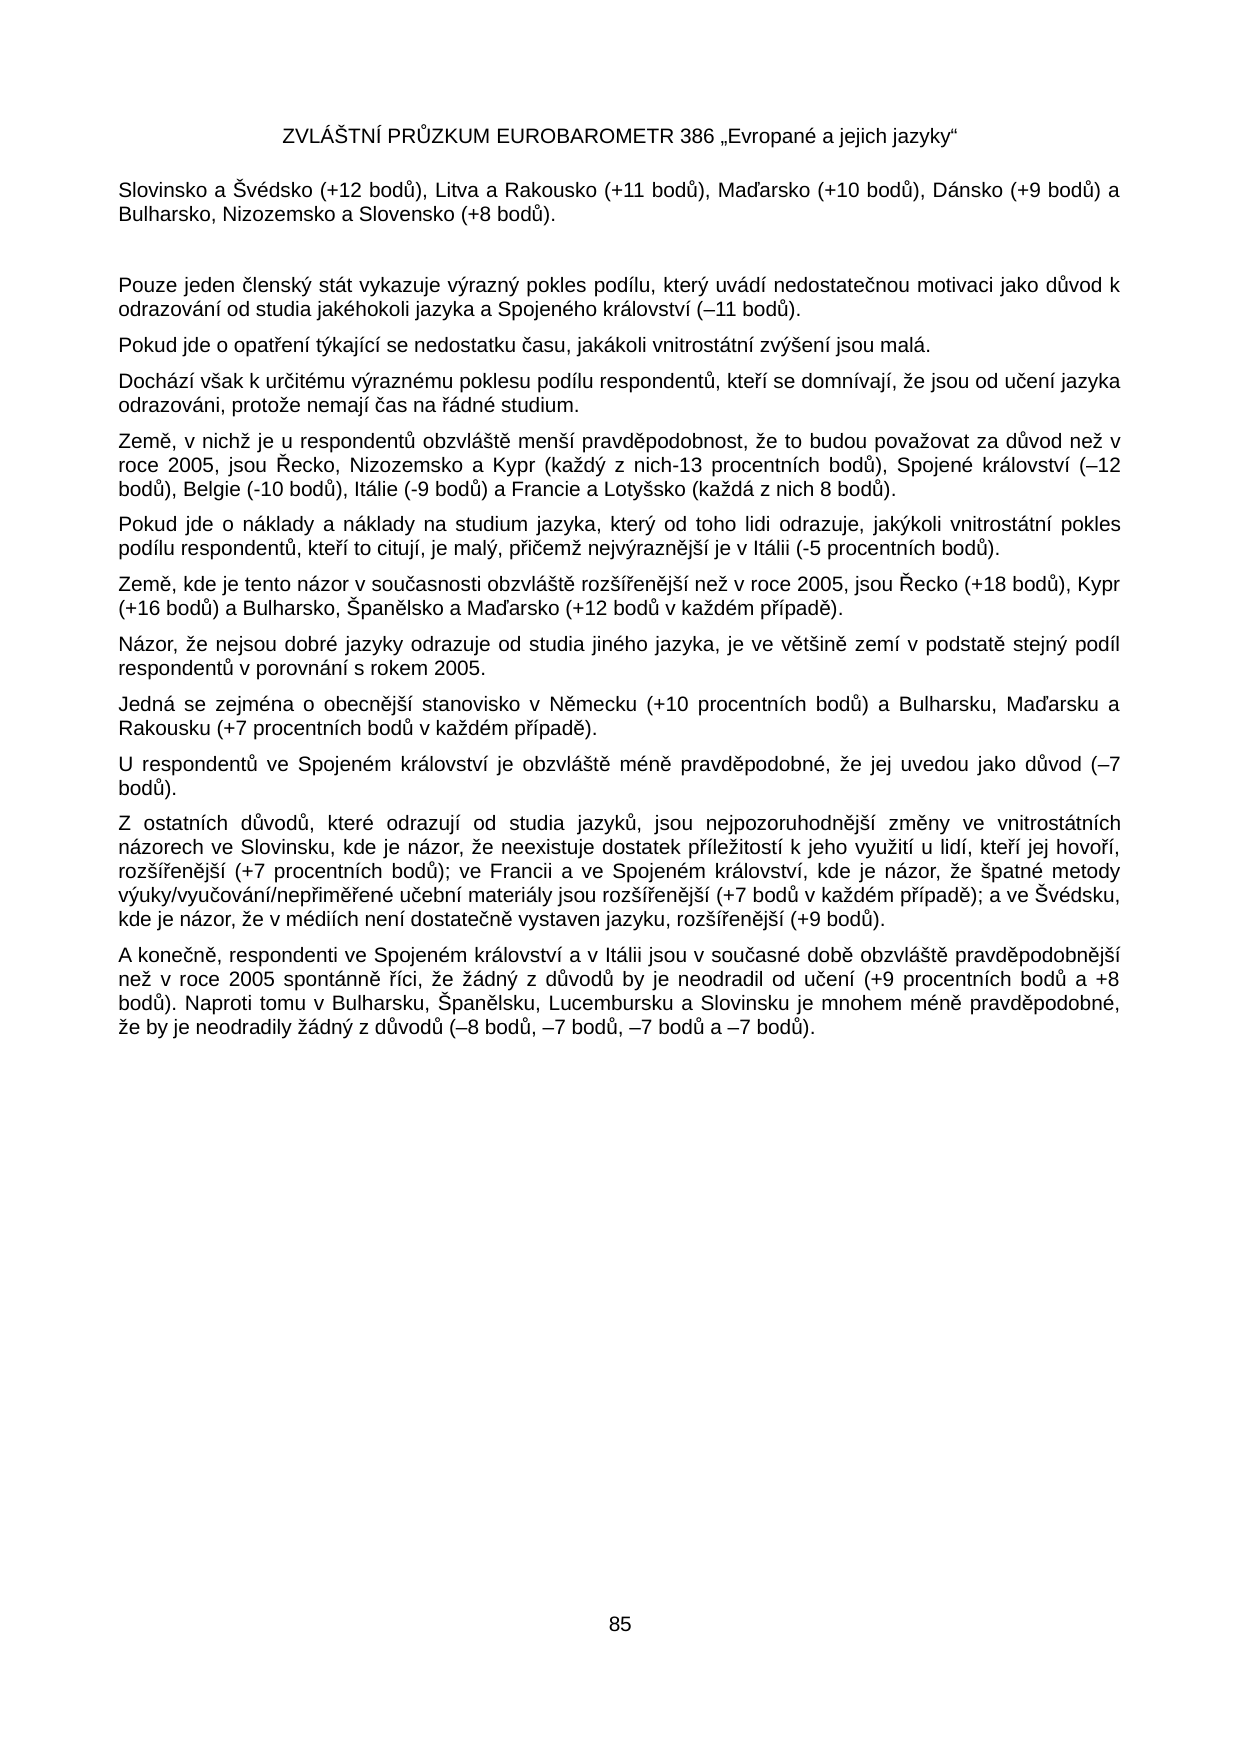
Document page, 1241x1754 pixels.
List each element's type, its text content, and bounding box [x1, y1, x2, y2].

text Z ostatních důvodů, které odrazují od studia jazyků, jsou nejpozoruhodnější změny ve vnitrostátních názorech ve Slovinsku, kde je názor, že neexistuje dostatek příležitostí k jeho využití u lidí, kteří jej hovoří, rozšířenější (+7 procentních bodů); ve Francii a ve Spojeném království, kde je názor, že špatné metody výuky/vyučování/nepřiměřené učební materiály jsou rozšířenější (+7 bodů v každém případě); a ve Švédsku, kde je názor, že v médiích není dostatečně vystaven jazyku, rozšířenější (+9 bodů). [118, 811, 1122, 931]
text Slovinsko a Švédsko (+12 bodů), Litva a Rakousko (+11 bodů), Maďarsko (+10 bodů), Dánsko (+9 bodů) a Bulharsko, Nizozemsko a Slovensko (+8 bodů). [118, 177, 1122, 225]
text Dochází však k určitému výraznému poklesu podílu respondentů, kteří se domnívají, že jsou od učení jazyka odrazováni, protože nemají čas na řádné studium. [118, 369, 1122, 417]
text A konečně, respondenti ve Spojeném království a v Itálii jsou v současné době obzvláště pravděpodobnější než v roce 2005 spontánně říci, že žádný z důvodů by je neodradil od učení (+9 procentních bodů a +8 bodů). Naproti tomu v Bulharsku, Španělsku, Lucembursku a Slovinsku je mnohem méně pravděpodobné, že by je neodradily žádný z důvodů (–8 bodů, –7 bodů, –7 bodů a –7 bodů). [118, 943, 1122, 1039]
text Pokud jde o opatření týkající se nedostatku času, jakákoli vnitrostátní zvýšení jsou malá. [118, 333, 1122, 357]
text Země, v nichž je u respondentů obzvláště menší pravděpodobnost, že to budou považovat za důvod než v roce 2005, jsou Řecko, Nizozemsko a Kypr (každý z nich-13 procentních bodů), Spojené království (–12 bodů), Belgie (-10 bodů), Itálie (-9 bodů) a Francie a Lotyšsko (každá z nich 8 bodů). [118, 428, 1122, 500]
text Pokud jde o náklady a náklady na studium jazyka, který od toho lidi odrazuje, jakýkoli vnitrostátní pokles podílu respondentů, kteří to citují, je malý, přičemž nejvýraznější je v Itálii (-5 procentních bodů). [118, 512, 1122, 560]
text Jedná se zejména o obecnější stanovisko v Německu (+10 procentních bodů) a Bulharsku, Maďarsku a Rakousku (+7 procentních bodů v každém případě). [118, 692, 1122, 739]
text Pouze jeden členský stát vykazuje výrazný pokles podílu, který uvádí nedostatečnou motivaci jako důvod k odrazování od studia jakéhokoli jazyka a Spojeného království (–11 bodů). [118, 273, 1122, 321]
text Země, kde je tento názor v současnosti obzvláště rozšířenější než v roce 2005, jsou Řecko (+18 bodů), Kypr (+16 bodů) a Bulharsko, Španělsko a Maďarsko (+12 bodů v každém případě). [118, 572, 1122, 620]
text Názor, že nejsou dobré jazyky odrazuje od studia jiného jazyka, je ve většině zemí v podstatě stejný podíl respondentů v porovnání s rokem 2005. [118, 632, 1122, 680]
text U respondentů ve Spojeném království je obzvláště méně pravděpodobné, že jej uvedou jako důvod (–7 bodů). [118, 751, 1122, 799]
